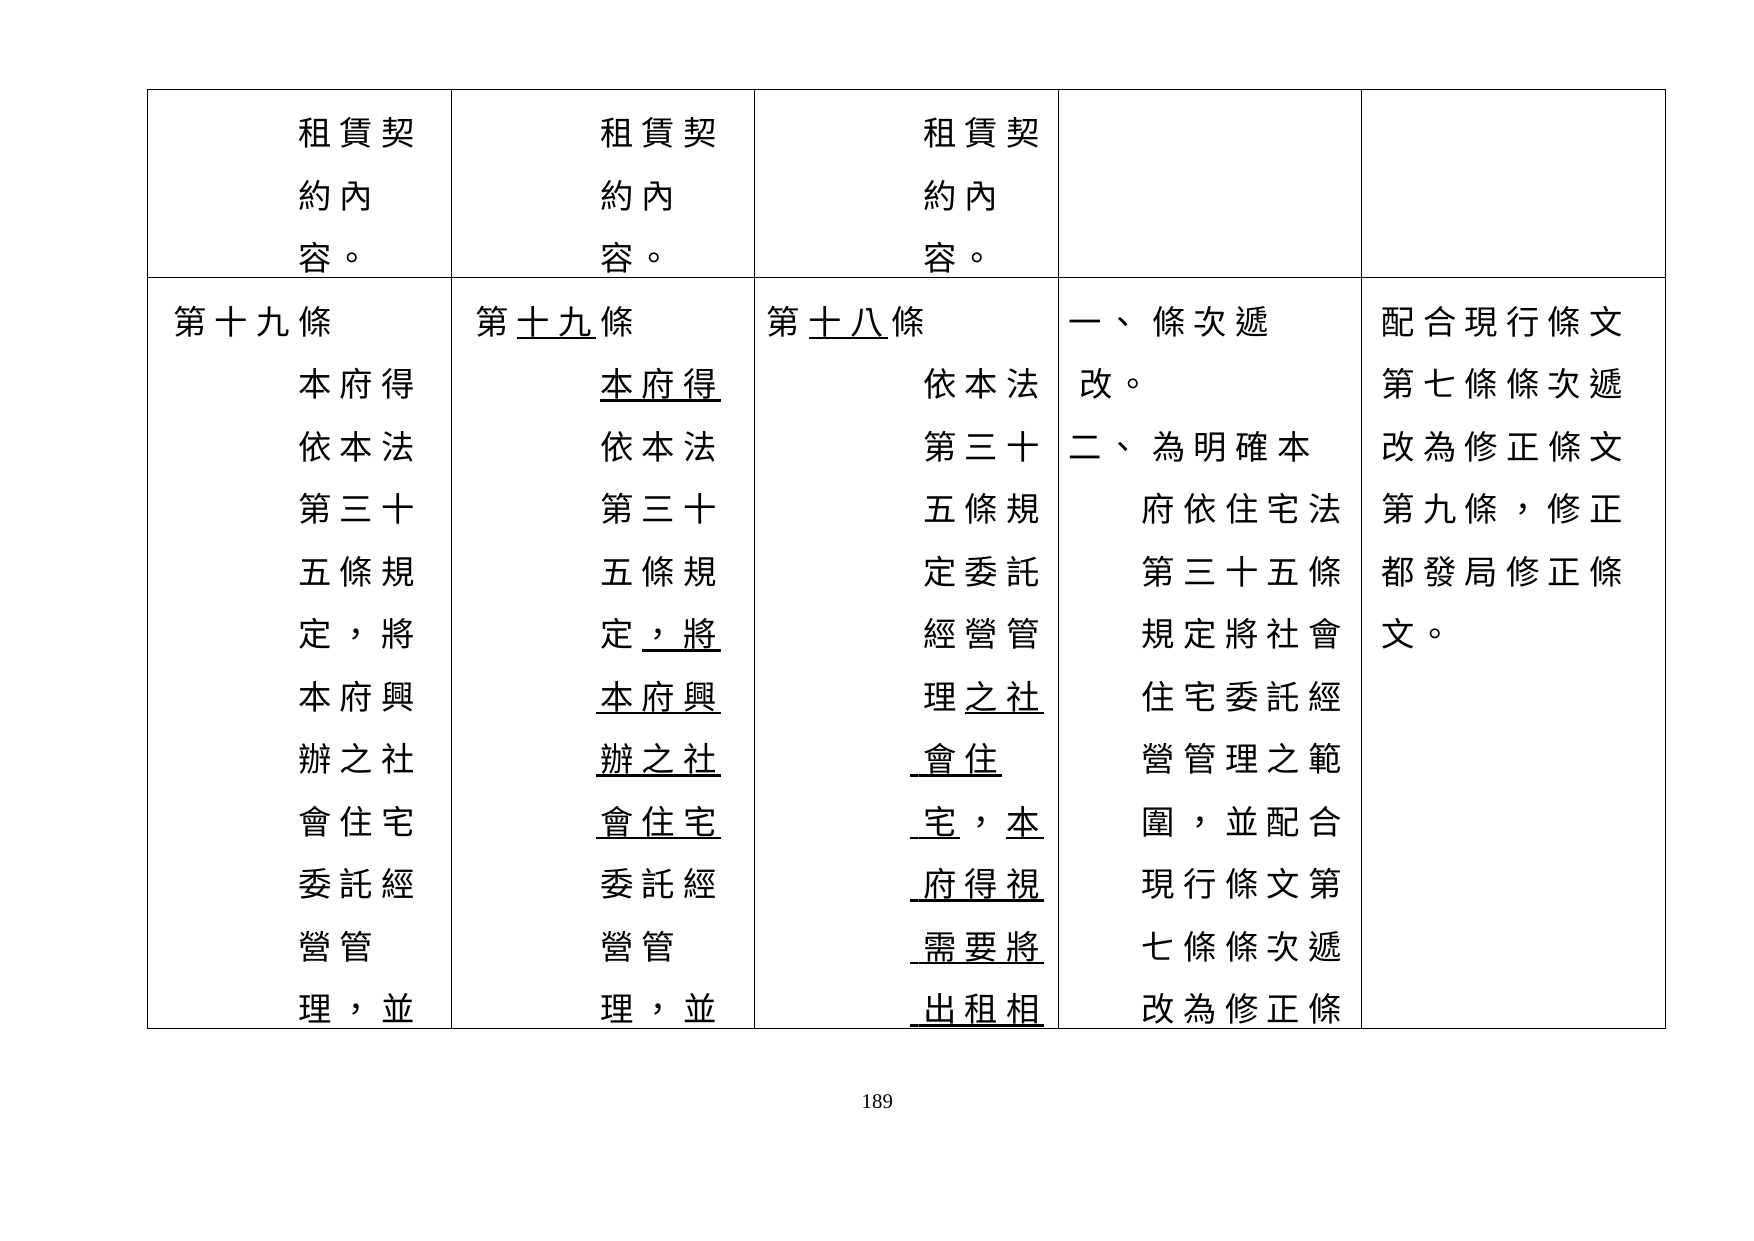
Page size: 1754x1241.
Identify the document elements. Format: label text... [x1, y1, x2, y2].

table_cell 租賃契約內容。 [148, 90, 451, 277]
table_cell [1362, 90, 1665, 277]
table_cell 第十九條 本府得依本法第三十五條規定，將本府興辦之社會住宅委託經營管理，並 [452, 278, 754, 1028]
table_cell 配合現行條文第七條條次遞改為修正條文第九條，修正都發局修正條文。 [1362, 278, 1665, 1028]
table_cell 第十九條 本府得依本法第三十五條規定，將本府興辦之社會住宅委託經營管理，並 [148, 278, 451, 1028]
table_cell 第十八條 依本法第三十五條規定委託經營管理之社會住宅，本府得視需要將出租相 [755, 278, 1058, 1028]
table_cell 租賃契約內容。 [452, 90, 754, 277]
table_cell 租賃契約內容。 [755, 90, 1058, 277]
table_cell [1059, 90, 1361, 277]
table_cell 一、條次遞改。 二、為明確本府依住宅法第三十五條規定將社會住宅委託經營管理之範圍，並配合現行條文第七條條次遞改為修正條 [1059, 278, 1361, 1028]
